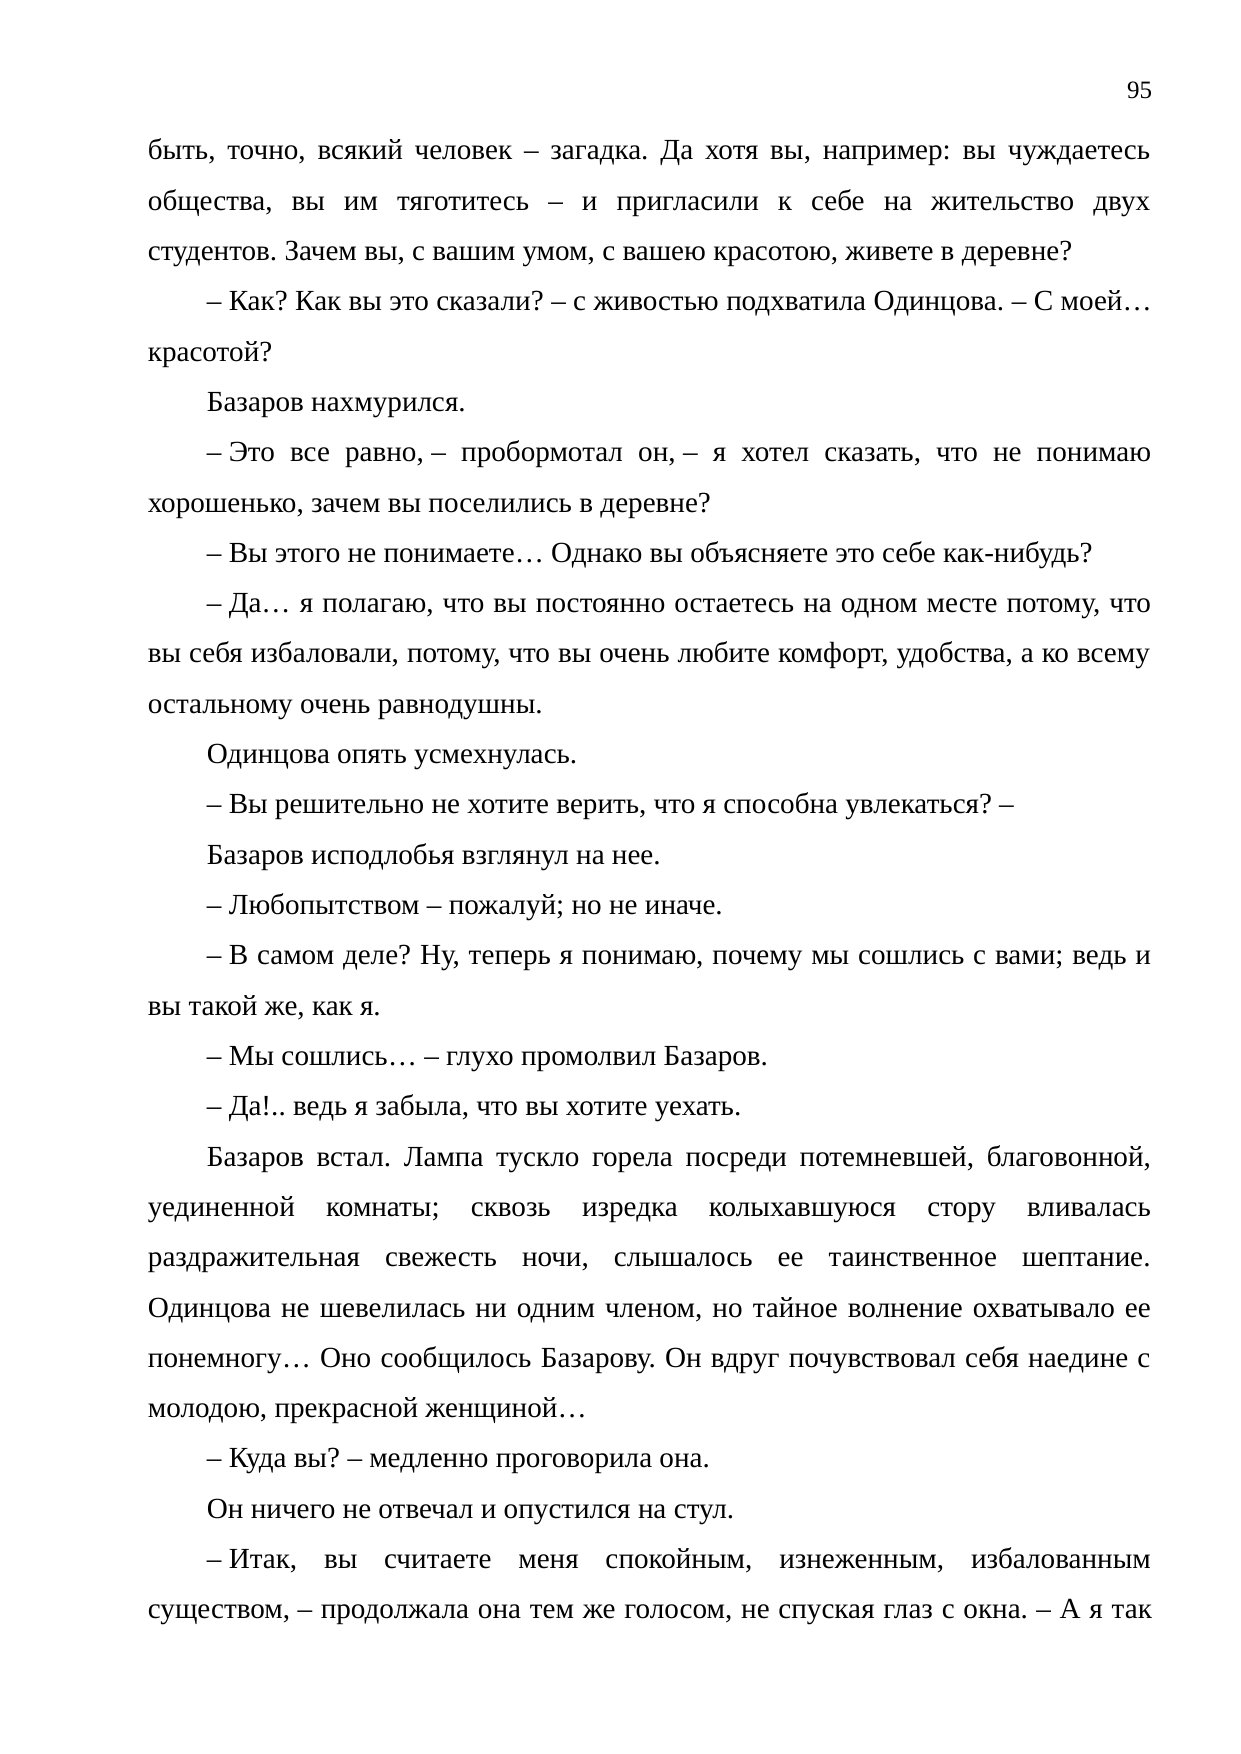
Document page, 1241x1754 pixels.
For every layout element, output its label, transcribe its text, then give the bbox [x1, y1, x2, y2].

text – Как? Как вы это сказали? – с живостью подхватила Одинцова. – С моей… красотой? [148, 283, 1152, 367]
text – Это все равно, – пробормотал он, – я хотел сказать, что не понимаю хорошенько, зачем вы поселились в деревне? [148, 434, 1152, 518]
text – Да!.. ведь я забыла, что вы хотите уехать. [148, 1088, 1152, 1122]
text – Куда вы? – медленно проговорила она. [148, 1441, 1152, 1474]
text Базаров исподлобья взглянул на нее. [148, 837, 1152, 870]
text – Любопытством – пожалуй; но не иначе. [148, 887, 1152, 921]
text – В самом деле? Ну, теперь я понимаю, почему мы сошлись с вами; ведь и вы такой же, как я. [148, 937, 1152, 1021]
text – Да… я полагаю, что вы постоянно остаетесь на одном месте потому, что вы себя избаловали, потому, что вы очень любите комфорт, удобства, а ко всему остальному очень равнодушны. [148, 585, 1152, 719]
text Базаров встал. Лампа тускло горела посреди потемневшей, благовонной, уединенной комнаты; сквозь изредка колыхавшуюся стору вливалась раздражительная свежесть ночи, слышалось ее таинственное шептание. Одинцова не шевелилась ни одним членом, но тайное волнение охватывало ее понемногу… Оно сообщилось Базарову. Он вдруг почувствовал себя наедине с молодою, прекрасной женщиной… [148, 1139, 1152, 1424]
text – Вы решительно не хотите верить, что я способна увлекаться? – [148, 787, 1152, 820]
text быть, точно, всякий человек – загадка. Да хотя вы, например: вы чуждаетесь общества, вы им тяготитесь – и пригласили к себе на жительство двух студентов. Зачем вы, с вашим умом, с вашею красотою, живете в деревне? [148, 132, 1152, 267]
text Базаров нахмурился. [148, 384, 1152, 418]
text – Вы этого не понимаете… Однако вы объясняете это себе как‑нибудь? [148, 535, 1152, 568]
text – Мы сошлись… – глухо промолвил Базаров. [148, 1038, 1152, 1072]
text Он ничего не отвечал и опустился на стул. [148, 1491, 1152, 1524]
text Одинцова опять усмехнулась. [148, 736, 1152, 770]
text – Итак, вы считаете меня спокойным, изнеженным, избалованным существом, – продолжала она тем же голосом, не спуская глаз с окна. – А я так [148, 1541, 1152, 1625]
